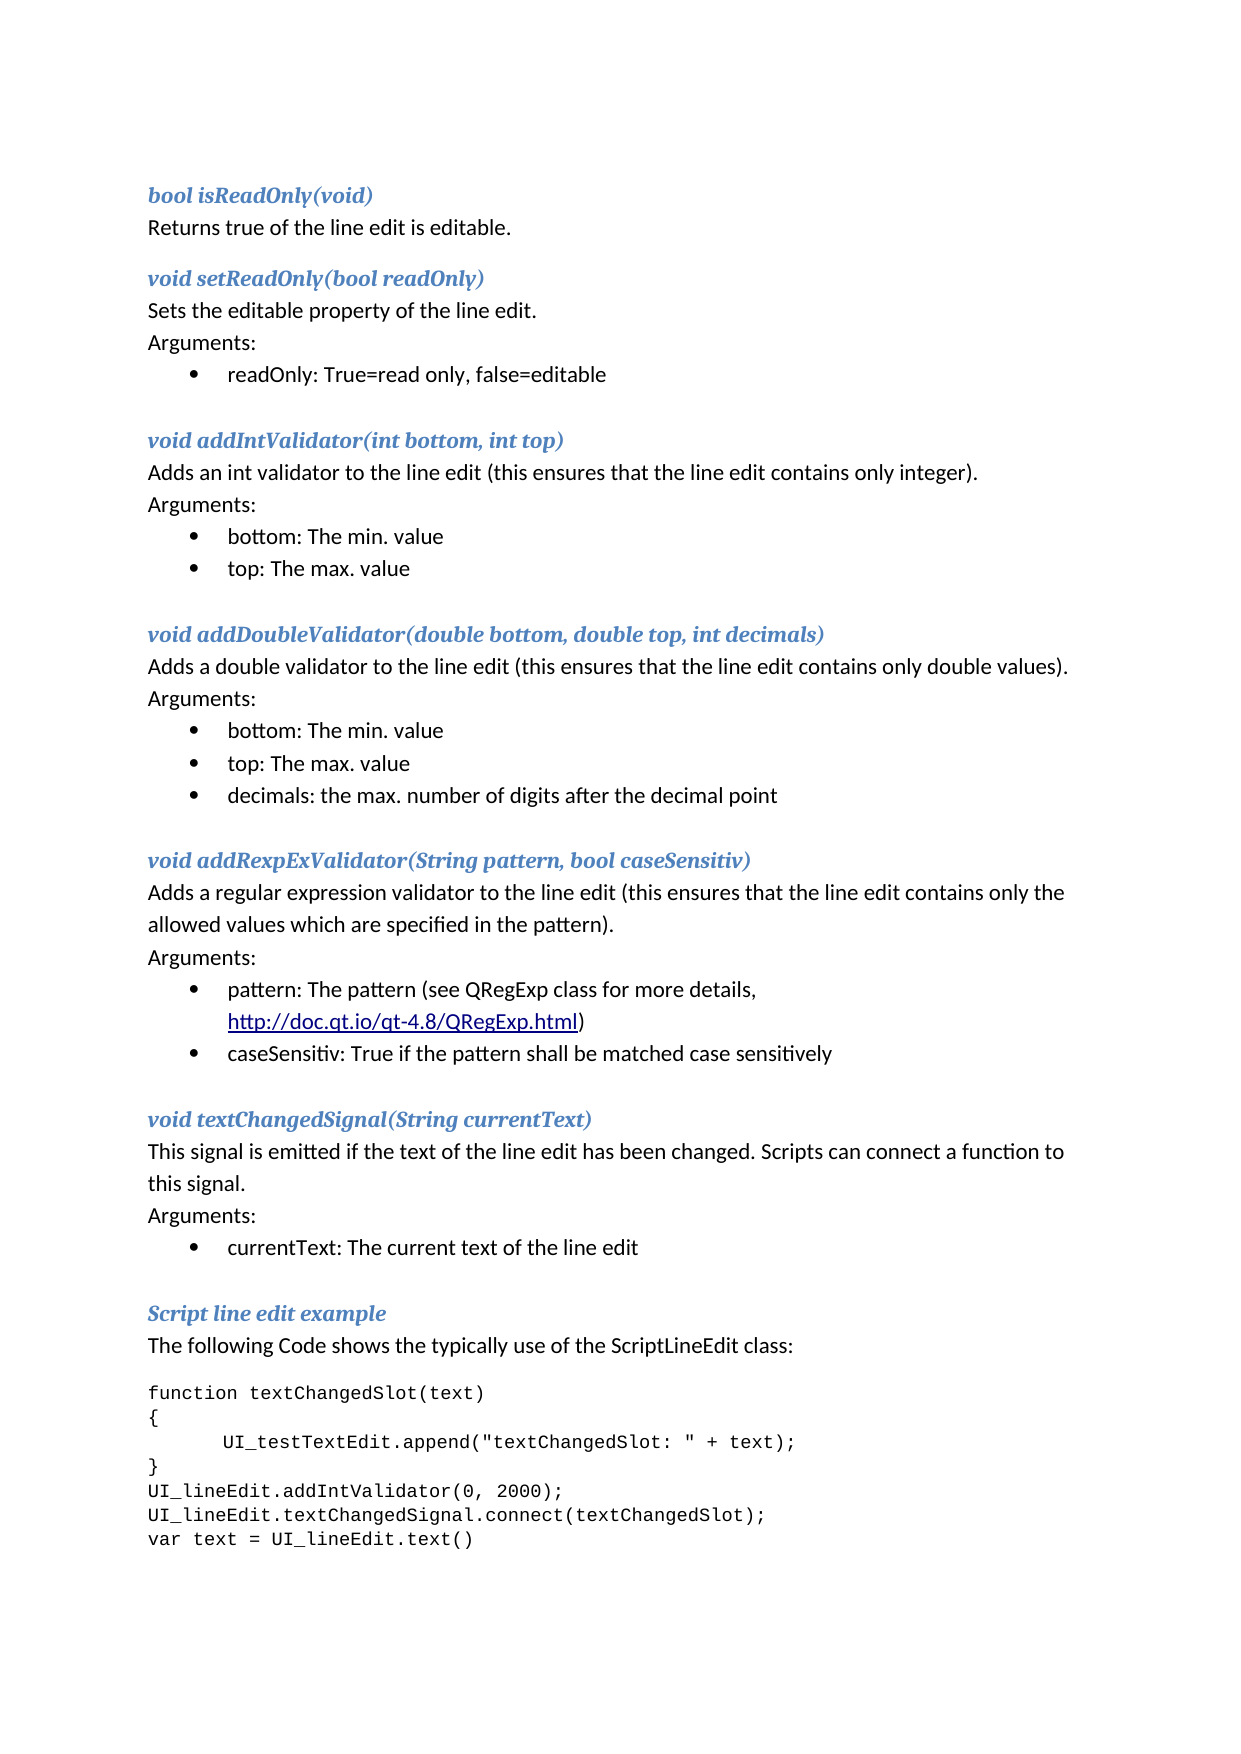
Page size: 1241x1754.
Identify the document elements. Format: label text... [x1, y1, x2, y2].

list top: The max. value [190, 749, 1093, 777]
list caseSensitiv: True if the pattern shall be matched case sensitively [190, 1039, 1093, 1067]
list readOnly: True=read only, false=editable [190, 361, 1093, 388]
text Adds a double validator to the line edit (this ensures that the line edit contains only double values). [148, 652, 1093, 680]
text } [148, 1457, 1093, 1478]
text UI_testTextEdit.append("textChangedSlot: " + text); [148, 1433, 1093, 1454]
list top: The max. value [190, 554, 1093, 583]
list currentText: The current text of the line edit [190, 1233, 1093, 1261]
list decimals: the max. number of digits after the decimal point [190, 781, 1093, 809]
subtitle bool isReadOnly(void) [148, 183, 1093, 209]
list pattern: The pattern (see QRegExp class for more details, http://doc.qt.io/qt-4.8/QRegExp.html) [190, 975, 1093, 1035]
text Arguments: [148, 943, 1093, 971]
subtitle void addDoubleValidator(double bottom, double top, int decimals) [148, 622, 1093, 648]
list bottom: The min. value [190, 716, 1093, 744]
text { [148, 1408, 1093, 1429]
text Arguments: [148, 684, 1093, 712]
subtitle void setReadOnly(bool readOnly) [148, 266, 1093, 292]
text Arguments: [148, 1201, 1093, 1229]
text UI_lineEdit.textChangedSignal.connect(textChangedSlot); [148, 1506, 1093, 1527]
text function textChangedSlot(text) [148, 1384, 1093, 1405]
text The following Code shows the typically use of the ScriptLineEdit class: [148, 1331, 1093, 1359]
subtitle void addIntValidator(int bottom, int top) [148, 428, 1093, 454]
text Arguments: [148, 328, 1093, 356]
text Sets the editable property of the line edit. [148, 296, 1093, 324]
text Arguments: [148, 490, 1093, 518]
text Returns true of the line edit is editable. [148, 213, 1093, 241]
text var text = UI_lineEdit.text() [148, 1530, 1093, 1551]
text Adds an int validator to the line edit (this ensures that the line edit contains only integer). [148, 458, 1093, 486]
text This signal is emitted if the text of the line edit has been changed. Scripts can connect a function to this signal. [148, 1137, 1093, 1197]
subtitle Script line edit example [148, 1301, 1093, 1327]
subtitle void addRexpExValidator(String pattern, bool caseSensitiv) [148, 848, 1093, 874]
text UI_lineEdit.addIntValidator(0, 2000); [148, 1481, 1093, 1503]
text Adds a regular expression validator to the line edit (this ensures that the line edit contains only the allowed values which are specified in the pattern). [148, 878, 1093, 938]
list bottom: The min. value [190, 522, 1093, 550]
subtitle void textChangedSignal(String currentText) [148, 1107, 1093, 1133]
